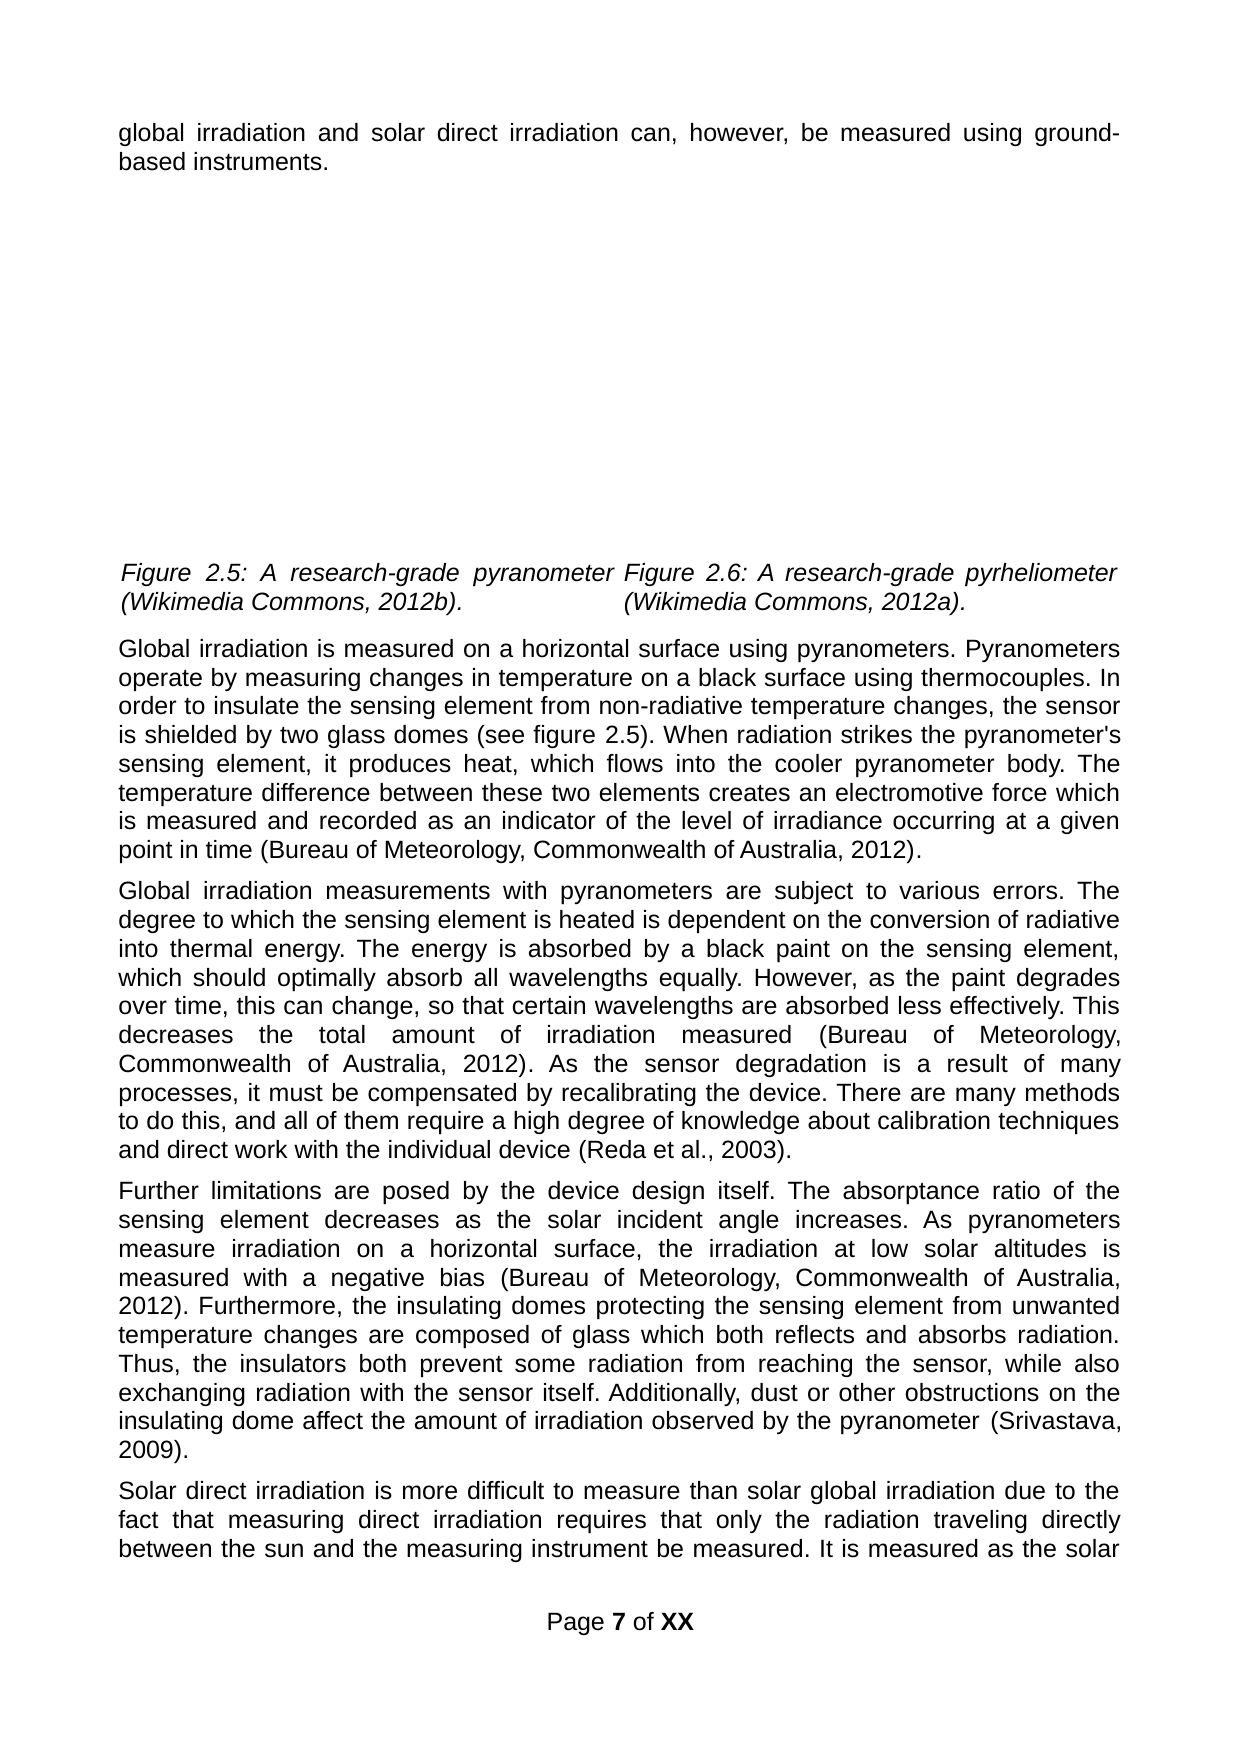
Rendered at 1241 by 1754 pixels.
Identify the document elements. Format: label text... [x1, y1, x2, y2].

text Solar direct irradiation is more difficult to measure than solar global irradiation due to the fact that measuring direct irradiation requires that only the radiation traveling directly between the sun and the measuring instrument be measured. It is measured as the solar [118, 1476, 1122, 1562]
text global irradiation and solar direct irradiation can, however, be measured using ground-based instruments. [118, 118, 1122, 176]
text Further limitations are posed by the device design itself. The absorptance ratio of the sensing element decreases as the solar incident angle increases. As pyranometers measure irradiation on a horizontal surface, the irradiation at low solar altitudes is measured with a negative bias (Bureau of Meteorology, Commonwealth of Australia, 2012). Furthermore, the insulating domes protecting the sensing element from unwanted temperature changes are composed of glass which both reflects and absorbs radiation. Thus, the insulators both prevent some radiation from reaching the sensor, while also exchanging radiation with the sensor itself. Additionally, dust or other obstructions on the insulating dome affect the amount of irradiation observed by the pyranometer (Srivastava, 2009). [118, 1176, 1122, 1464]
text Figure 2.6: A research-grade pyrheliometer (Wikimedia Commons, 2012a). [624, 201, 1120, 616]
text Global irradiation measurements with pyranometers are subject to various errors. The degree to which the sensing element is heated is dependent on the conversion of radiative into thermal energy. The energy is absorbed by a black paint on the sensing element, which should optimally absorb all wavelengths equally. However, as the paint degrades over time, this can change, so that certain wavelengths are absorbed less effectively. This decreases the total amount of irradiation measured (Bureau of Meteorology, Commonwealth of Australia, 2012). As the sensor degradation is a result of many processes, it must be compensated by recalibrating the device. There are many methods to do this, and all of them require a high degree of knowledge about calibration techniques and direct work with the individual device (Reda et al., 2003). [118, 876, 1122, 1164]
text Figure 2.5: A research-grade pyranometer (Wikimedia Commons, 2012b). [121, 201, 617, 616]
text Global irradiation is measured on a horizontal surface using pyranometers. Pyranometers operate by measuring changes in temperature on a black surface using thermocouples. In order to insulate the sensing element from non-radiative temperature changes, the sensor is shielded by two glass domes (see figure 2.5). When radiation strikes the pyranometer's sensing element, it produces heat, which flows into the cooler pyranometer body. The temperature difference between these two elements creates an electromotive force which is measured and recorded as an indicator of the level of irradiance occurring at a given point in time (Bureau of Meteorology, Commonwealth of Australia, 2012). [118, 634, 1122, 864]
